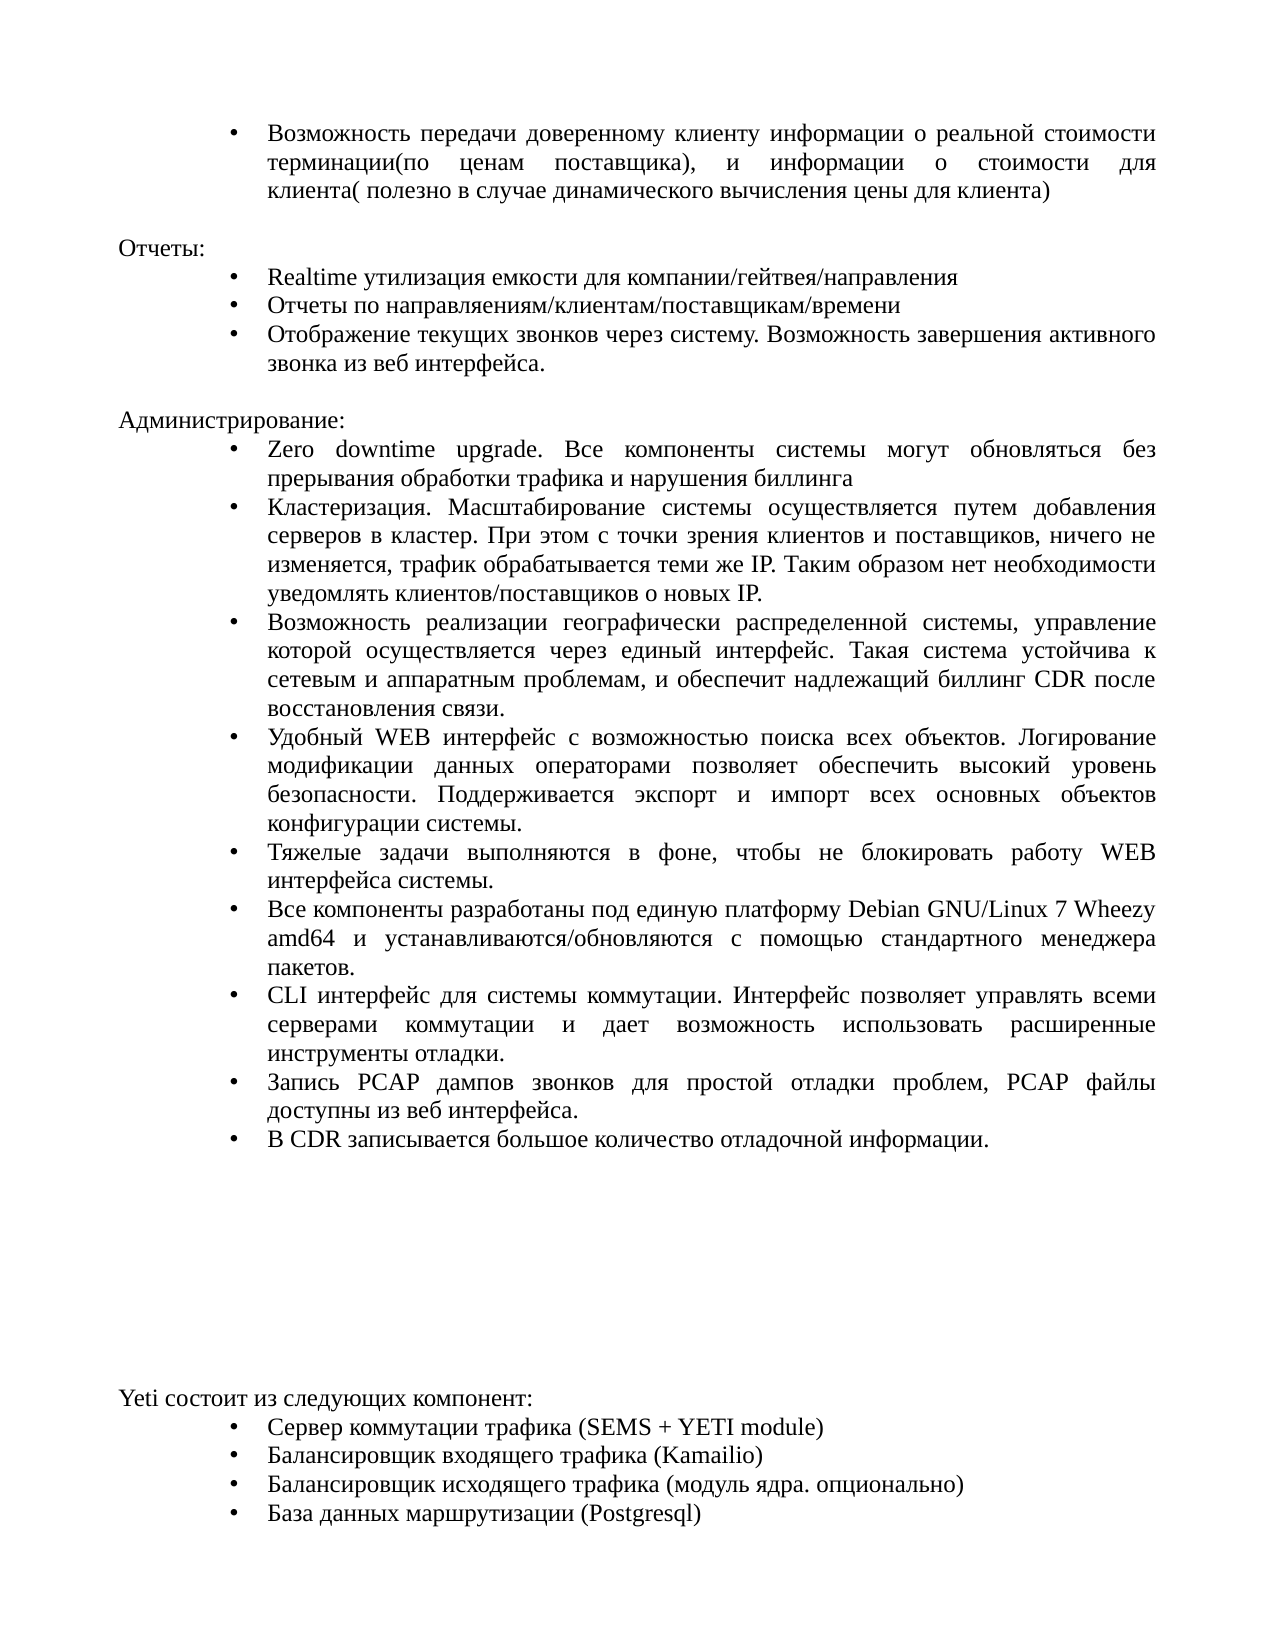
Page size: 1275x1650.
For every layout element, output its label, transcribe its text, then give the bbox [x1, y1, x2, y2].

list Возможность реализации географически распределенной системы, управление которой осуществляется через единый интерфейс. Такая система устойчива к сетевым и аппаратным проблемам, и обеспечит надлежащий биллинг CDR после восстановления связи. [229, 607, 1157, 722]
list Тяжелые задачи выполняются в фоне, чтобы не блокировать работу WEB интерфейса системы. [229, 837, 1157, 894]
list Отчеты по направляениям/клиентам/поставщикам/времени [229, 291, 1157, 319]
list Zero downtime upgrade. Все компоненты системы могут обновляться без прерывания обработки трафика и нарушения биллинга [229, 434, 1157, 492]
list В CDR записывается большое количество отладочной информации. [229, 1124, 1157, 1153]
list Отображение текущих звонков через систему. Возможность завершения активного звонка из веб интерфейса. [229, 319, 1157, 377]
list Realtime утилизация емкости для компании/гейтвея/направления [229, 262, 1157, 291]
list Балансировщик входящего трафика (Kamailio) [229, 1441, 1157, 1469]
list Балансировщик исходящего трафика (модуль ядра. опционально) [229, 1469, 1157, 1498]
list Сервер коммутации трафика (SEMS + YETI module) [229, 1412, 1157, 1441]
list CLI интерфейс для системы коммутации. Интерфейс позволяет управлять всеми серверами коммутации и дает возможность использовать расширенные инструменты отладки. [229, 981, 1157, 1067]
text Yeti состоит из следующих компонент: [118, 1383, 1157, 1412]
list Возможность передачи доверенному клиенту информации о реальной стоимости терминации(по ценам поставщика), и информации о стоимости для клиента( полезно в случае динамического вычисления цены для клиента) [229, 118, 1157, 204]
list База данных маршрутизации (Postgresql) [229, 1498, 1157, 1527]
list Запись PCAP дампов звонков для простой отладки проблем, PCAP файлы доступны из веб интерфейса. [229, 1067, 1157, 1124]
list Все компоненты разработаны под единую платформу Debian GNU/Linux 7 Wheezy amd64 и устанавливаются/обновляются с помощью стандартного менеджера пакетов. [229, 894, 1157, 981]
list Кластеризация. Масштабирование системы осуществляется путем добавления серверов в кластер. При этом с точки зрения клиентов и поставщиков, ничего не изменяется, трафик обрабатывается теми же IP. Таким образом нет необходимости уведомлять клиентов/поставщиков о новых IP. [229, 492, 1157, 607]
text Отчеты: [118, 233, 1157, 262]
text Администрирование: [118, 406, 1157, 434]
list Удобный WEB интерфейс с возможностью поиска всех объектов. Логирование модификации данных операторами позволяет обеспечить высокий уровень безопасности. Поддерживается экспорт и импорт всех основных объектов конфигурации системы. [229, 722, 1157, 837]
